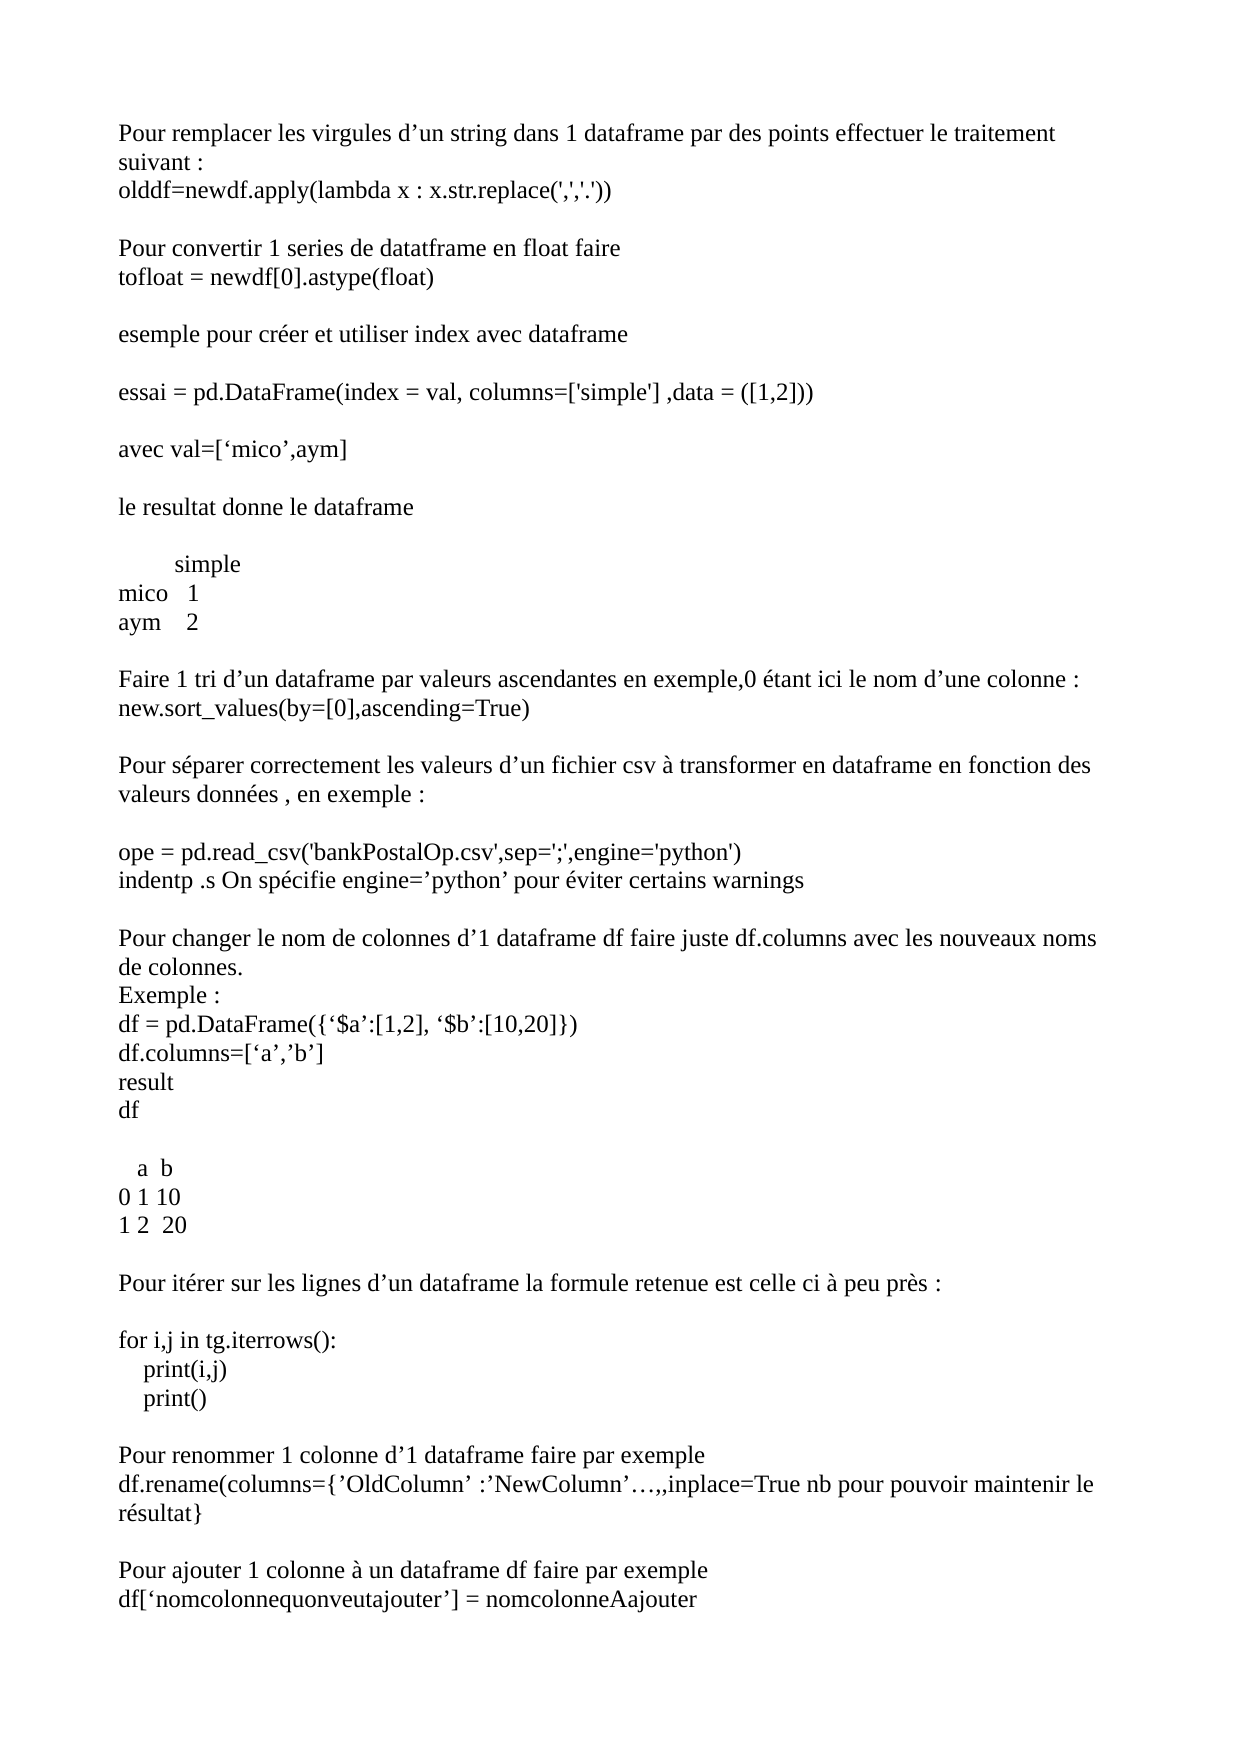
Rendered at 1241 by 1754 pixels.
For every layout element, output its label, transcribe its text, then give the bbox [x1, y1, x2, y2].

text Pour itérer sur les lignes d’un dataframe la formule retenue est celle ci à peu près : [118, 1268, 1122, 1297]
text indentp .s On spécifie engine=’python’ pour éviter certains warnings [118, 866, 1122, 894]
text new.sort_values(by=[0],ascending=True) [118, 693, 1122, 722]
text df[‘nomcolonnequonveutajouter’] = nomcolonneAajouter [118, 1584, 1122, 1613]
text df = pd.DataFrame({‘$a’:[1,2], ‘$b’:[10,20]}) [118, 1009, 1122, 1038]
text Pour renommer 1 colonne d’1 dataframe faire par exemple [118, 1441, 1122, 1469]
text print(i,j) [118, 1354, 1122, 1383]
text 1 2 20 [118, 1211, 1122, 1239]
text Pour changer le nom de colonnes d’1 dataframe df faire juste df.columns avec les nouveaux noms de colonnes. [118, 923, 1122, 981]
text mico 1 [118, 578, 1122, 607]
text ope = pd.read_csv('bankPostalOp.csv',sep=';',engine='python') [118, 837, 1122, 866]
text avec val=[‘mico’,aym] [118, 434, 1122, 463]
text le resultat donne le dataframe [118, 492, 1122, 521]
text Exemple : [118, 981, 1122, 1009]
text simple [118, 549, 1122, 578]
text Faire 1 tri d’un dataframe par valeurs ascendantes en exemple,0 étant ici le nom d’une colonne : [118, 664, 1122, 693]
text for i,j in tg.iterrows(): [118, 1326, 1122, 1354]
text esemple pour créer et utiliser index avec dataframe [118, 319, 1122, 348]
text Pour remplacer les virgules d’un string dans 1 dataframe par des points effectuer le traitement suivant : [118, 118, 1122, 176]
text df.rename(columns={’OldColumn’ :’NewColumn’…,,inplace=True nb pour pouvoir maintenir le résultat} [118, 1469, 1122, 1527]
text tofloat = newdf[0].astype(float) [118, 262, 1122, 291]
text 0 1 10 [118, 1182, 1122, 1211]
text df.columns=[‘a’,’b’] [118, 1038, 1122, 1067]
text df [118, 1096, 1122, 1124]
text olddf=newdf.apply(lambda x : x.str.replace(',','.')) [118, 176, 1122, 204]
text essai = pd.DataFrame(index = val, columns=['simple'] ,data = ([1,2])) [118, 377, 1122, 406]
text Pour convertir 1 series de datatframe en float faire [118, 233, 1122, 262]
text aym 2 [118, 607, 1122, 636]
text a b [118, 1153, 1122, 1182]
text Pour ajouter 1 colonne à un dataframe df faire par exemple [118, 1556, 1122, 1584]
text result [118, 1067, 1122, 1096]
text Pour séparer correctement les valeurs d’un fichier csv à transformer en dataframe en fonction des valeurs données , en exemple : [118, 751, 1122, 808]
text print() [118, 1383, 1122, 1412]
